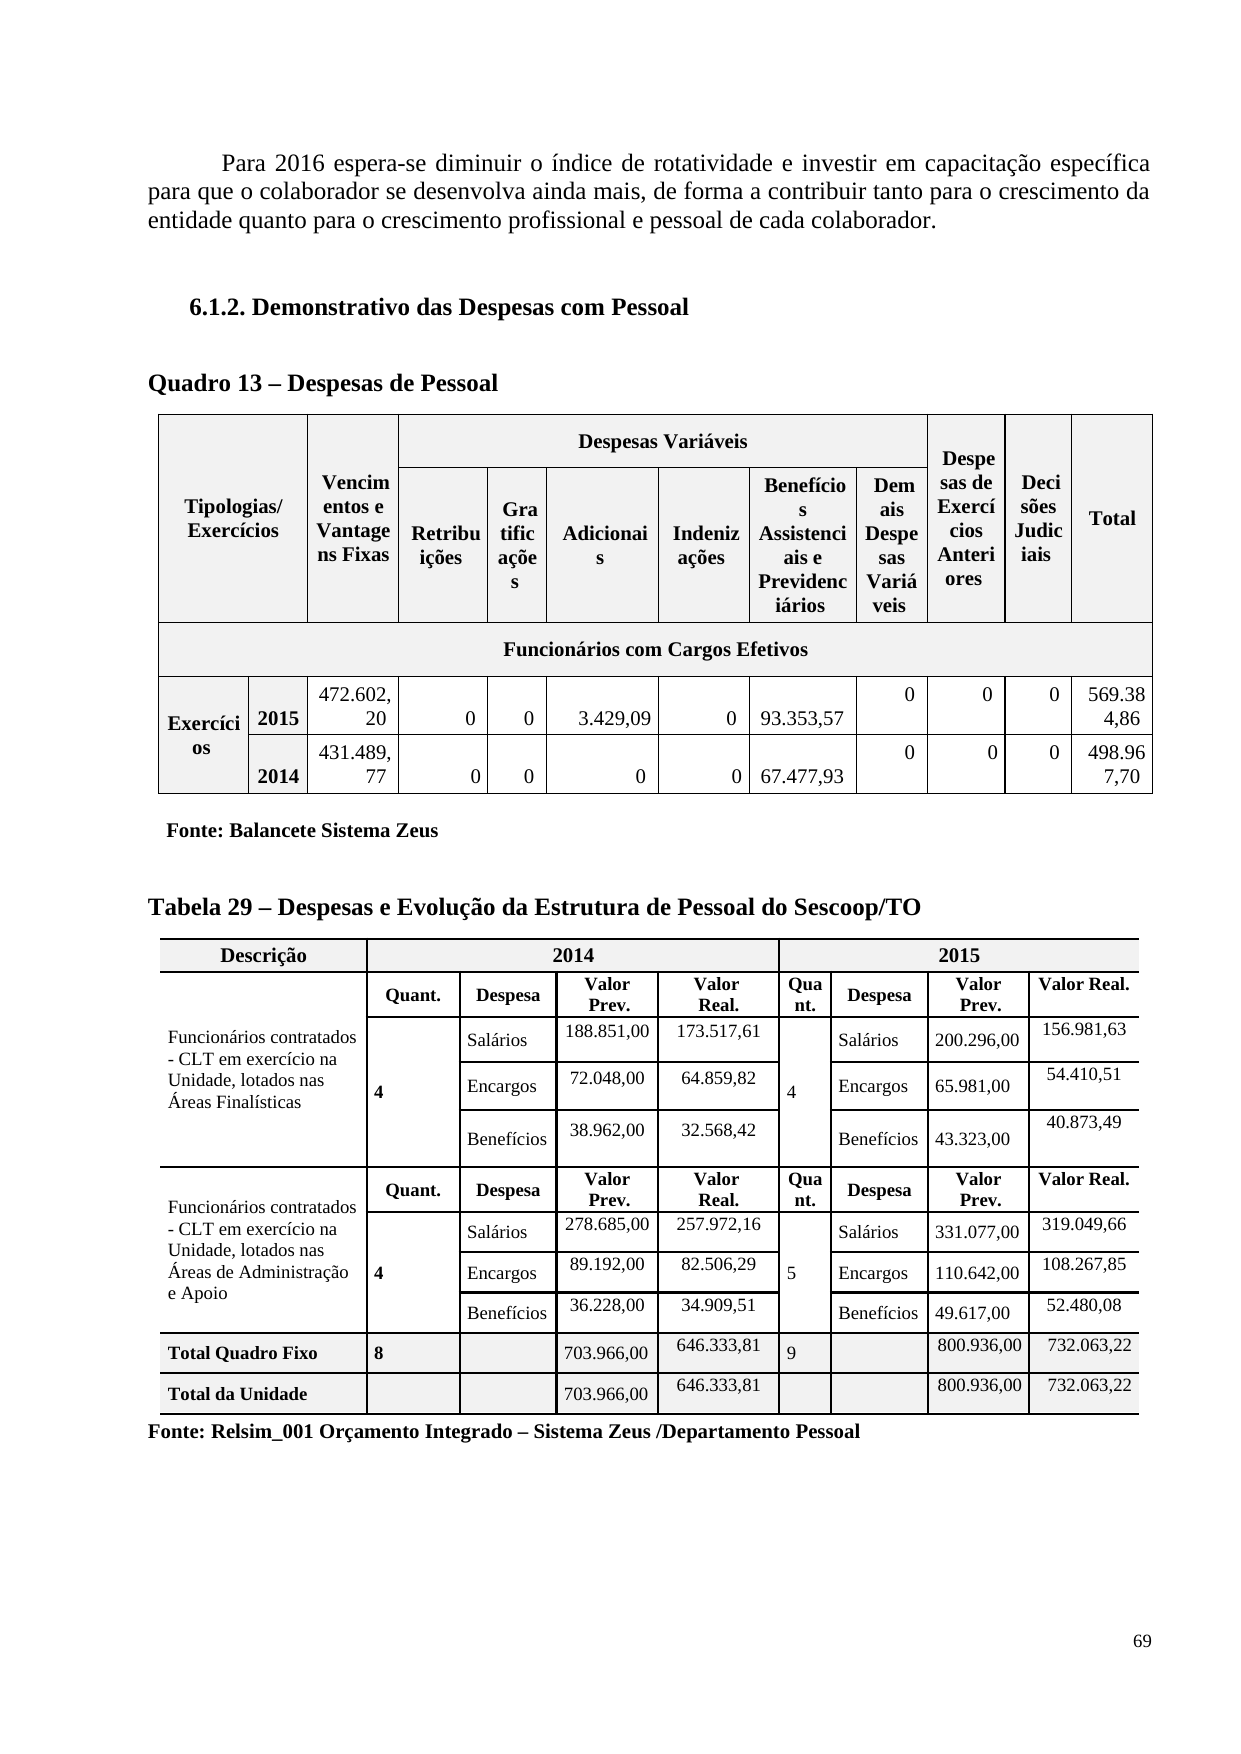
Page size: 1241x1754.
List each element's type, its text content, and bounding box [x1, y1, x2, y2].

table_cell 9 [780, 1334, 830, 1372]
table_cell Encargos [832, 1253, 927, 1291]
table_cell 0 [547, 735, 658, 793]
table_cell Retribuições [399, 468, 487, 622]
table_header Despesas Variáveis [399, 415, 927, 467]
table_cell 4 [368, 1018, 459, 1166]
table_cell Exercícios [159, 677, 248, 793]
table_header Tipologias/ Exercícios [159, 415, 307, 622]
table_cell 331.077,00 [929, 1213, 1028, 1251]
table_cell Gratificações [488, 468, 546, 622]
table_cell 188.851,00 [558, 1018, 657, 1061]
table_cell 703.966,00 [558, 1334, 657, 1372]
table_cell 0 [488, 735, 546, 793]
table_cell 200.296,00 [929, 1018, 1028, 1061]
subtitle 6.1.2. Demonstrativo das Despesas com Pessoal [189, 292, 1152, 321]
table_cell Benefícios [832, 1111, 927, 1166]
table_cell 0 [399, 677, 487, 734]
table_cell Funcionários contratados - CLT em exercício na Unidade, lotados nas Áreas de Administração e Apoio [160, 1168, 366, 1332]
table_cell [368, 1374, 459, 1412]
table_header Vencimentos e Vantagens Fixas [308, 415, 398, 622]
table_cell Encargos [832, 1063, 927, 1109]
table_cell 569.384,86 [1072, 677, 1152, 734]
table_cell Despesa [832, 973, 927, 1016]
table_cell 498.967,70 [1072, 735, 1152, 793]
table_cell 156.981,63 [1030, 1018, 1139, 1061]
table_header Despesas de Exercícios Anteriores [928, 415, 1004, 622]
table_cell 319.049,66 [1030, 1213, 1139, 1251]
table_cell 34.909,51 [659, 1294, 778, 1332]
table_cell 67.477,93 [750, 735, 856, 793]
table_cell 54.410,51 [1030, 1063, 1139, 1109]
table_cell 800.936,00 [929, 1374, 1028, 1412]
table_cell Valor Prev. [558, 1168, 657, 1211]
table_cell 0 [1006, 735, 1071, 793]
table_cell Despesa [461, 1168, 555, 1211]
table_cell 0 [928, 735, 1004, 793]
table_cell [780, 1374, 830, 1412]
table_cell 0 [857, 677, 927, 734]
table_cell 49.617,00 [929, 1294, 1028, 1332]
table_cell 5 [780, 1213, 830, 1332]
table_cell Valor Prev. [929, 1168, 1028, 1211]
table_cell Valor Prev. [929, 973, 1028, 1016]
table_cell 732.063,22 [1030, 1374, 1139, 1412]
table_cell Valor Real. [1030, 1168, 1139, 1211]
table_header Descrição [160, 940, 366, 971]
table_cell 173.517,61 [659, 1018, 778, 1061]
table_cell 64.859,82 [659, 1063, 778, 1109]
table_cell 278.685,00 [558, 1213, 657, 1251]
table_cell 0 [857, 735, 927, 793]
table_cell Adicionais [547, 468, 658, 622]
text Fonte: Relsim_001 Orçamento Integrado – Sistema Zeus /Departamento Pessoal [148, 1419, 1152, 1443]
table_cell Salários [832, 1018, 927, 1061]
table_cell 65.981,00 [929, 1063, 1028, 1109]
table_cell 800.936,00 [929, 1334, 1028, 1372]
table_cell 8 [368, 1334, 459, 1372]
table_cell 646.333,81 [659, 1334, 778, 1372]
table_cell Indenizações [659, 468, 749, 622]
table_cell 43.323,00 [929, 1111, 1028, 1166]
table_cell Quant. [780, 1168, 830, 1211]
table_cell 732.063,22 [1030, 1334, 1139, 1372]
table_cell 0 [1006, 677, 1071, 734]
table_cell 2014 [249, 735, 307, 793]
table_cell Salários [832, 1213, 927, 1251]
table_cell Quant. [368, 1168, 459, 1211]
table_cell Encargos [461, 1253, 555, 1291]
table_cell Salários [461, 1213, 555, 1251]
table_cell Valor Real. [1030, 973, 1139, 1016]
table_cell Encargos [461, 1063, 555, 1109]
table_cell 32.568,42 [659, 1111, 778, 1166]
table_cell Despesa [832, 1168, 927, 1211]
table_header Total [1072, 415, 1152, 622]
text Quadro 13 – Despesas de Pessoal [148, 368, 1152, 397]
table_cell 38.962,00 [558, 1111, 657, 1166]
table_cell [461, 1374, 555, 1412]
table_cell 0 [488, 677, 546, 734]
table_cell 4 [368, 1213, 459, 1332]
table_cell Quant. [368, 973, 459, 1016]
table_cell [832, 1334, 927, 1372]
text Tabela 29 – Despesas e Evolução da Estrutura de Pessoal do Sescoop/TO [148, 892, 1152, 921]
table_cell Benefícios [832, 1294, 927, 1332]
table_cell Quant. [780, 973, 830, 1016]
table_cell Benefícios [461, 1111, 555, 1166]
table_cell Total Quadro Fixo [160, 1334, 366, 1372]
table_cell Total da Unidade [160, 1374, 366, 1412]
table_cell 3.429,09 [547, 677, 658, 734]
table_cell 0 [659, 677, 749, 734]
table_cell Fonte: Balancete Sistema Zeus [159, 794, 1152, 847]
table_cell 431.489,77 [308, 735, 398, 793]
table_cell Demais Despesas Variáveis [857, 468, 927, 622]
text Para 2016 espera-se diminuir o índice de rotatividade e investir em capacitação específica para que o colaborador se desenvolva ainda mais, de forma a contribuir tanto para o crescimento da entidade quanto para o crescimento profissional e pessoal de cada colaborador. [148, 148, 1152, 234]
table_cell Funcionários com Cargos Efetivos [159, 623, 1152, 676]
table_cell Funcionários contratados - CLT em exercício na Unidade, lotados nas Áreas Finalísticas [160, 973, 366, 1166]
table_cell 72.048,00 [558, 1063, 657, 1109]
table_cell 0 [928, 677, 1004, 734]
table_cell 108.267,85 [1030, 1253, 1139, 1291]
table_cell Valor Real. [659, 973, 778, 1016]
table_cell 36.228,00 [558, 1294, 657, 1332]
table_cell Salários [461, 1018, 555, 1061]
table_cell Despesa [461, 973, 555, 1016]
table_cell [461, 1334, 555, 1372]
table_header Decisões Judiciais [1006, 415, 1071, 622]
table_cell 2015 [249, 677, 307, 734]
table_cell 4 [780, 1018, 830, 1166]
table_cell 52.480,08 [1030, 1294, 1139, 1332]
table_cell 40.873,49 [1030, 1111, 1139, 1166]
table_cell Valor Real. [659, 1168, 778, 1211]
table_cell 472.602,20 [308, 677, 398, 734]
table_cell 93.353,57 [750, 677, 856, 734]
table_cell 646.333,81 [659, 1374, 778, 1412]
table_cell 82.506,29 [659, 1253, 778, 1291]
table_header 2015 [780, 940, 1139, 971]
table_header 2014 [368, 940, 778, 971]
table_cell [832, 1374, 927, 1412]
table_cell Valor Prev. [558, 973, 657, 1016]
table_cell Benefícios Assistenciais e Previdenciários [750, 468, 856, 622]
table_cell 89.192,00 [558, 1253, 657, 1291]
table_cell 703.966,00 [558, 1374, 657, 1412]
table_cell 0 [399, 735, 487, 793]
table_cell 110.642,00 [929, 1253, 1028, 1291]
table_cell 0 [659, 735, 749, 793]
table_cell Benefícios [461, 1294, 555, 1332]
table_cell 257.972,16 [659, 1213, 778, 1251]
